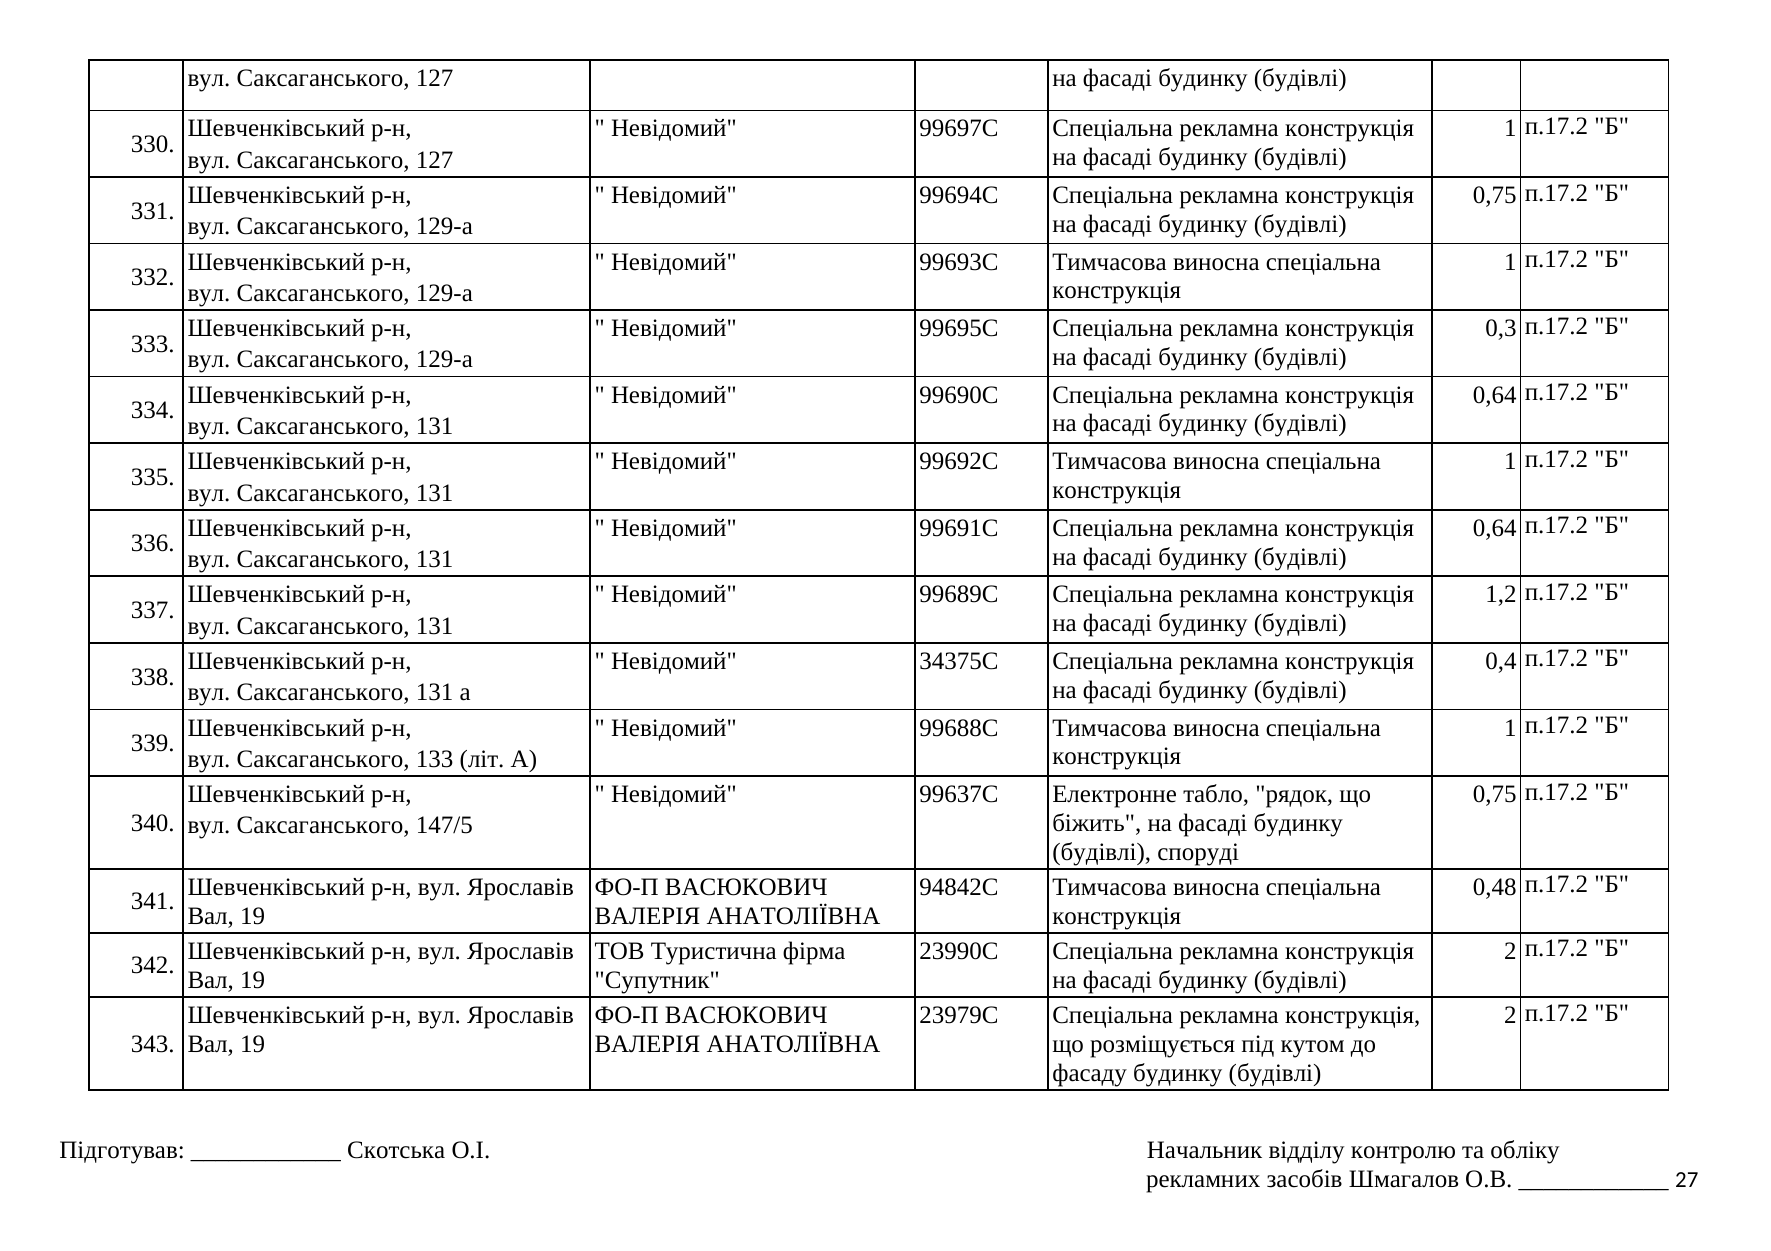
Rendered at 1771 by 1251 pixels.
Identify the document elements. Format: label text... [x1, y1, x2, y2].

table_cell [90, 934, 182, 996]
table_cell 99691С [916, 511, 1047, 575]
table_cell ФО-П ВАСЮКОВИЧ ВАЛЕРІЯ АНАТОЛІЇВНА [591, 998, 914, 1089]
table_cell " Невідомий" [591, 178, 914, 243]
table_cell " Невідомий" [591, 377, 914, 442]
table_cell Спеціальна рекламна конструкція на фасаді будинку (будівлі) [1049, 111, 1431, 176]
table_cell 2 [1433, 934, 1520, 996]
table_cell 0,75 [1433, 777, 1520, 868]
table_cell " Невідомий" [591, 244, 914, 309]
table_cell 0,4 [1433, 644, 1520, 708]
table_cell п.17.2 "Б" [1521, 710, 1668, 775]
table_cell [90, 511, 182, 575]
table_cell п.17.2 "Б" [1521, 178, 1668, 243]
table_cell [90, 311, 182, 376]
table_cell " Невідомий" [591, 777, 914, 868]
table_cell Тимчасова виносна спеціальна конструкція [1049, 444, 1431, 509]
table_cell 94842С [916, 870, 1047, 932]
table_cell вул. Саксаганського, 127 [184, 61, 589, 109]
table_cell п.17.2 "Б" [1521, 644, 1668, 708]
table_cell п.17.2 "Б" [1521, 998, 1668, 1089]
table_cell Спеціальна рекламна конструкція на фасаді будинку (будівлі) [1049, 934, 1431, 996]
table_cell 99690С [916, 377, 1047, 442]
table_cell Шевченківський р-н, вул. Ярославів Вал, 19 [184, 934, 589, 996]
table_cell [90, 244, 182, 309]
table_cell Шевченківський р-н, вул. Саксаганського, 131 [184, 577, 589, 642]
table_cell Шевченківський р-н, вул. Саксаганського, 147/5 [184, 777, 589, 868]
table_cell Спеціальна рекламна конструкція на фасаді будинку (будівлі) [1049, 377, 1431, 442]
table_cell п.17.2 "Б" [1521, 377, 1668, 442]
table_cell [1433, 61, 1520, 109]
table_cell Електронне табло, "рядок, що біжить", на фасаді будинку (будівлі), споруді [1049, 777, 1431, 868]
table_cell 0,64 [1433, 511, 1520, 575]
table_cell 0,3 [1433, 311, 1520, 376]
table_cell " Невідомий" [591, 311, 914, 376]
table_cell [90, 377, 182, 442]
table_cell [90, 61, 182, 109]
table_cell " Невідомий" [591, 444, 914, 509]
table_cell [1521, 61, 1668, 109]
table_cell ТОВ Туристична фірма "Супутник" [591, 934, 914, 996]
table_cell [916, 61, 1047, 109]
table_cell на фасаді будинку (будівлі) [1049, 61, 1431, 109]
table_cell Шевченківський р-н, вул. Саксаганського, 129-а [184, 178, 589, 243]
table_cell 1 [1433, 710, 1520, 775]
table_cell " Невідомий" [591, 511, 914, 575]
table_cell Спеціальна рекламна конструкція на фасаді будинку (будівлі) [1049, 644, 1431, 708]
table_cell 1 [1433, 111, 1520, 176]
table_cell п.17.2 "Б" [1521, 934, 1668, 996]
table_cell " Невідомий" [591, 111, 914, 176]
table_cell [90, 111, 182, 176]
table_cell [90, 998, 182, 1089]
table_cell [591, 61, 914, 109]
table_cell 34375С [916, 644, 1047, 708]
table_cell Спеціальна рекламна конструкція, що розміщується під кутом до фасаду будинку (будівлі) [1049, 998, 1431, 1089]
table_cell Спеціальна рекламна конструкція на фасаді будинку (будівлі) [1049, 511, 1431, 575]
table_cell п.17.2 "Б" [1521, 511, 1668, 575]
table_cell " Невідомий" [591, 644, 914, 708]
table_cell " Невідомий" [591, 710, 914, 775]
table_cell [90, 577, 182, 642]
table_cell Шевченківський р-н, вул. Саксаганського, 131 [184, 377, 589, 442]
table_cell Шевченківський р-н, вул. Саксаганського, 131 а [184, 644, 589, 708]
table_cell " Невідомий" [591, 577, 914, 642]
table_cell [90, 870, 182, 932]
table_cell 1 [1433, 444, 1520, 509]
table_cell п.17.2 "Б" [1521, 870, 1668, 932]
table_cell 23979С [916, 998, 1047, 1089]
table_cell 0,75 [1433, 178, 1520, 243]
table_cell Тимчасова виносна спеціальна конструкція [1049, 244, 1431, 309]
table_cell 23990С [916, 934, 1047, 996]
table_cell [90, 178, 182, 243]
table_cell 99694С [916, 178, 1047, 243]
table_cell п.17.2 "Б" [1521, 577, 1668, 642]
table_cell 2 [1433, 998, 1520, 1089]
table_cell [90, 777, 182, 868]
table_cell 99693С [916, 244, 1047, 309]
table_cell 1,2 [1433, 577, 1520, 642]
table_cell п.17.2 "Б" [1521, 244, 1668, 309]
table_cell 99637С [916, 777, 1047, 868]
table_cell 0,64 [1433, 377, 1520, 442]
table_cell 99692С [916, 444, 1047, 509]
table_cell 99688С [916, 710, 1047, 775]
table_cell Шевченківський р-н, вул. Саксаганського, 129-а [184, 311, 589, 376]
table_cell п.17.2 "Б" [1521, 311, 1668, 376]
table_cell ФО-П ВАСЮКОВИЧ ВАЛЕРІЯ АНАТОЛІЇВНА [591, 870, 914, 932]
table_cell 99695С [916, 311, 1047, 376]
table_cell Тимчасова виносна спеціальна конструкція [1049, 870, 1431, 932]
table_cell Спеціальна рекламна конструкція на фасаді будинку (будівлі) [1049, 577, 1431, 642]
table_cell Шевченківський р-н, вул. Ярославів Вал, 19 [184, 870, 589, 932]
table_cell Шевченківський р-н, вул. Саксаганського, 127 [184, 111, 589, 176]
table_cell 0,48 [1433, 870, 1520, 932]
table_cell [90, 710, 182, 775]
table_cell Шевченківський р-н, вул. Саксаганського, 131 [184, 444, 589, 509]
table_cell [90, 644, 182, 708]
table_cell Шевченківський р-н, вул. Ярославів Вал, 19 [184, 998, 589, 1089]
table_cell 99689С [916, 577, 1047, 642]
table_cell Спеціальна рекламна конструкція на фасаді будинку (будівлі) [1049, 178, 1431, 243]
table_cell п.17.2 "Б" [1521, 444, 1668, 509]
table_cell Тимчасова виносна спеціальна конструкція [1049, 710, 1431, 775]
table_cell Спеціальна рекламна конструкція на фасаді будинку (будівлі) [1049, 311, 1431, 376]
table_cell 99697С [916, 111, 1047, 176]
table_cell 1 [1433, 244, 1520, 309]
table_cell п.17.2 "Б" [1521, 111, 1668, 176]
table_cell Шевченківський р-н, вул. Саксаганського, 133 (літ. А) [184, 710, 589, 775]
table_cell [90, 444, 182, 509]
table_cell Шевченківський р-н, вул. Саксаганського, 131 [184, 511, 589, 575]
table_cell Шевченківський р-н, вул. Саксаганського, 129-а [184, 244, 589, 309]
table_cell п.17.2 "Б" [1521, 777, 1668, 868]
